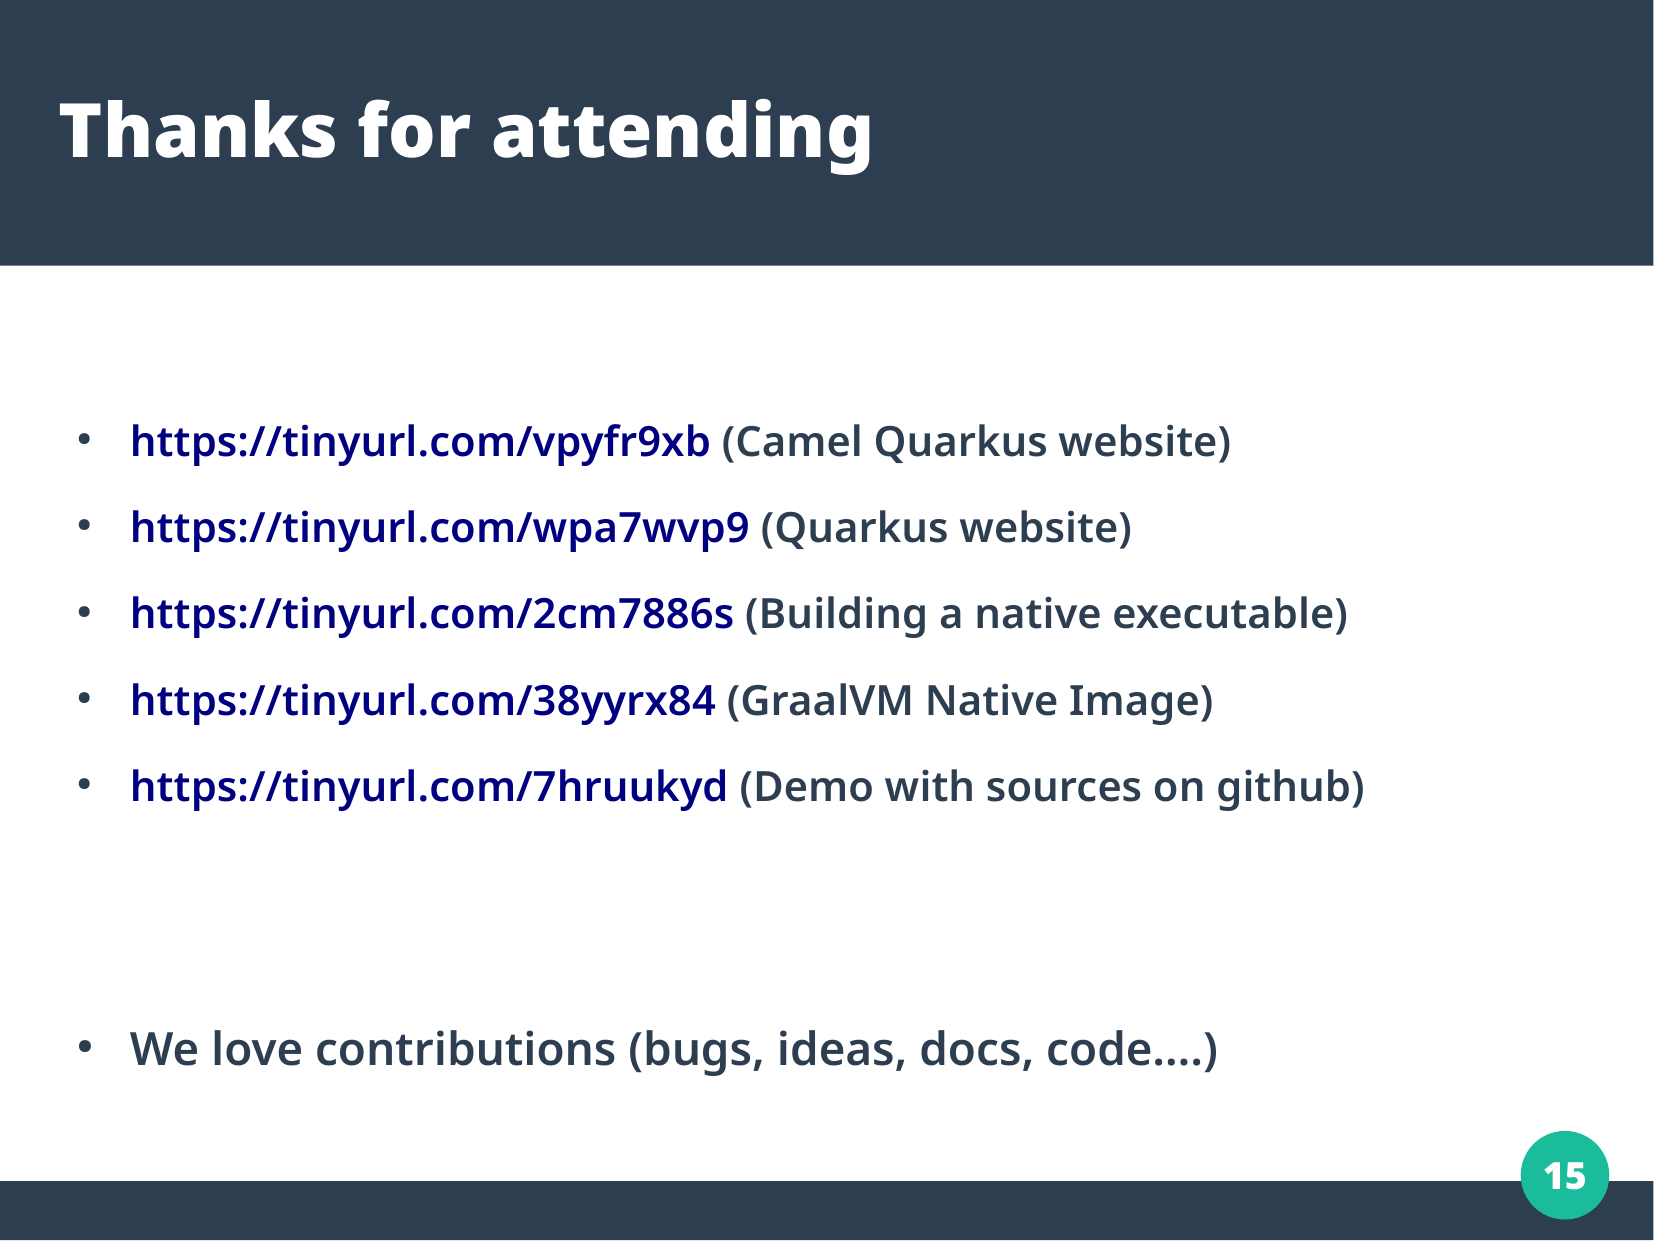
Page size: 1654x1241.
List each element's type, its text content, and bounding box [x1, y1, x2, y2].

list https://tinyurl.com/vpyfr9xb (Camel Quarkus website) https://tinyurl.com/wpa7wvp9 (Quarkus website) https://tinyurl.com/2cm7886s (Building a native executable) https://tinyurl.com/38yyrx84 (GraalVM Native Image) https://tinyurl.com/7hruukyd (Demo with sources on github) We love contributions (bugs, ideas, docs, code….) [59, 324, 1595, 1152]
title Thanks for attending [59, 49, 1595, 207]
